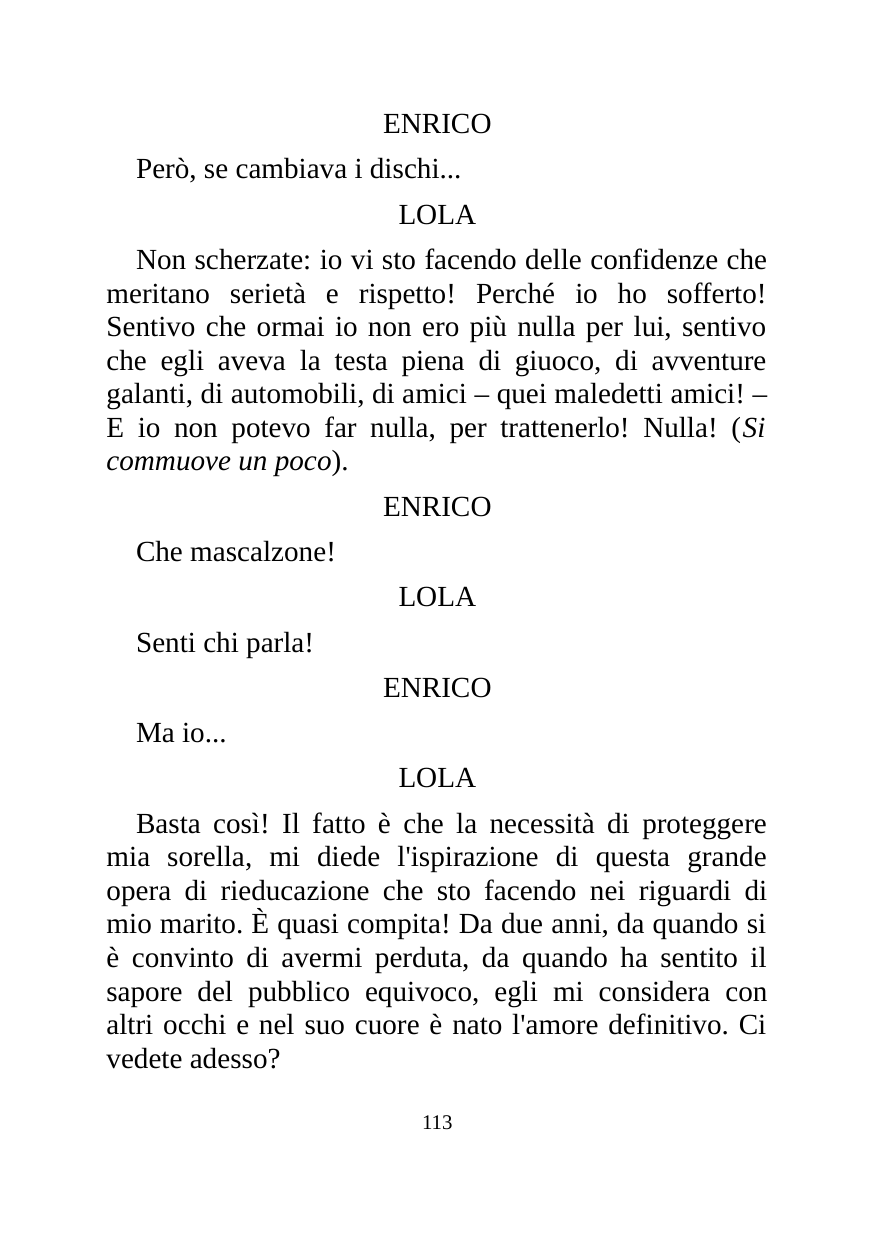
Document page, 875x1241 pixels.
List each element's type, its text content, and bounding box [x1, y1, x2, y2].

text Che mascalzone! [106, 534, 768, 568]
text LOLA [106, 579, 768, 613]
text Però, se cambiava i dischi... [106, 152, 768, 185]
text Non scherzate: io vi sto facendo delle confidenze che meritano serietà e rispetto! Perché io ho sofferto! Sentivo che ormai io non ero più nulla per lui, sentivo che egli aveva la testa piena di giuoco, di avventure galanti, di automobili, di amici – quei maledetti amici! – E io non potevo far nulla, per trattenerlo! Nulla! (Si commuove un poco). [106, 242, 768, 477]
text ENRICO [106, 106, 768, 140]
text Basta così! Il fatto è che la necessità di proteggere mia sorella, mi diede l'ispirazione di questa grande opera di rieducazione che sto facendo nei riguardi di mio marito. È quasi compita! Da due anni, da quando si è convinto di avermi perduta, da quando ha sentito il sapore del pubblico equivoco, egli mi considera con altri occhi e nel suo cuore è nato l'amore definitivo. Ci vedete adesso? [106, 806, 768, 1074]
text ENRICO [106, 489, 768, 522]
text LOLA [106, 761, 768, 794]
text LOLA [106, 197, 768, 230]
text ENRICO [106, 670, 768, 703]
text Ma io... [106, 715, 768, 749]
text Senti chi parla! [106, 625, 768, 658]
